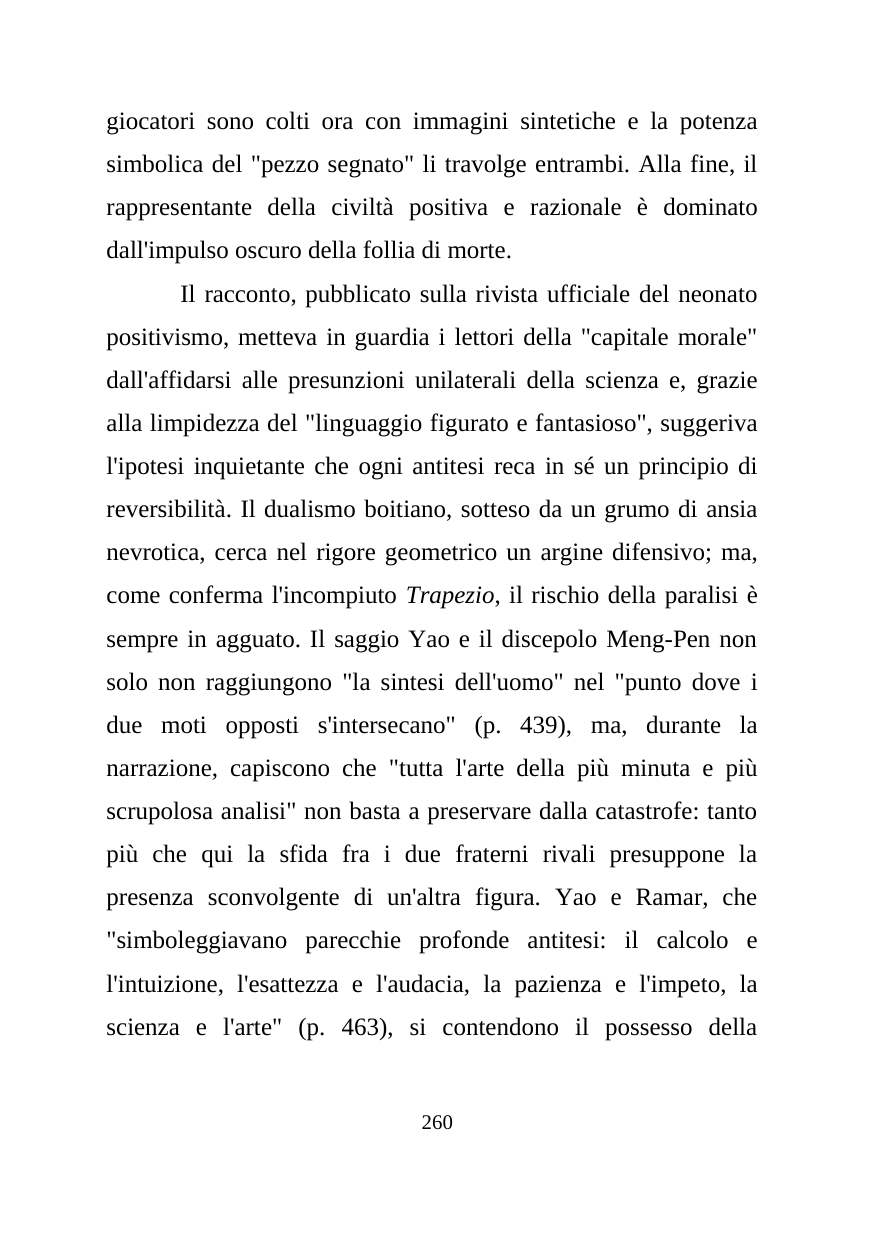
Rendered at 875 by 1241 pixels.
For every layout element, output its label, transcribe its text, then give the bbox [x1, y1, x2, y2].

text Il racconto, pubblicato sulla rivista ufficiale del neonato positivismo, metteva in guardia i lettori della "capitale morale" dall'affidarsi alle presunzioni unilaterali della scienza e, grazie alla limpidezza del "linguaggio figurato e fantasioso", suggeriva l'ipotesi inquietante che ogni antitesi reca in sé un principio di reversibilità. Il dualismo boitiano, sotteso da un grumo di ansia nevrotica, cerca nel rigore geometrico un argine difensivo; ma, come conferma l'incompiuto Trapezio, il rischio della paralisi è sempre in agguato. Il saggio Yao e il discepolo Meng-Pen non solo non raggiungono "la sintesi dell'uomo" nel "punto dove i due moti opposti s'intersecano" (p. 439), ma, durante la narrazione, capiscono che "tutta l'arte della più minuta e più scrupolosa analisi" non basta a preservare dalla catastrofe: tanto più che qui la sfida fra i due fraterni rivali presuppone la presenza sconvolgente di un'altra figura. Yao e Ramar, che "simboleggiavano parecchie profonde antitesi: il calcolo e l'intuizione, l'esattezza e l'audacia, la pazienza e l'impeto, la scienza e l'arte" (p. 463), si contendono il possesso della [106, 279, 758, 1041]
text giocatori sono colti ora con immagini sintetiche e la potenza simbolica del "pezzo segnato" li travolge entrambi. Alla fine, il rappresentante della civiltà positiva e razionale è dominato dall'impulso oscuro della follia di morte. [106, 106, 758, 264]
